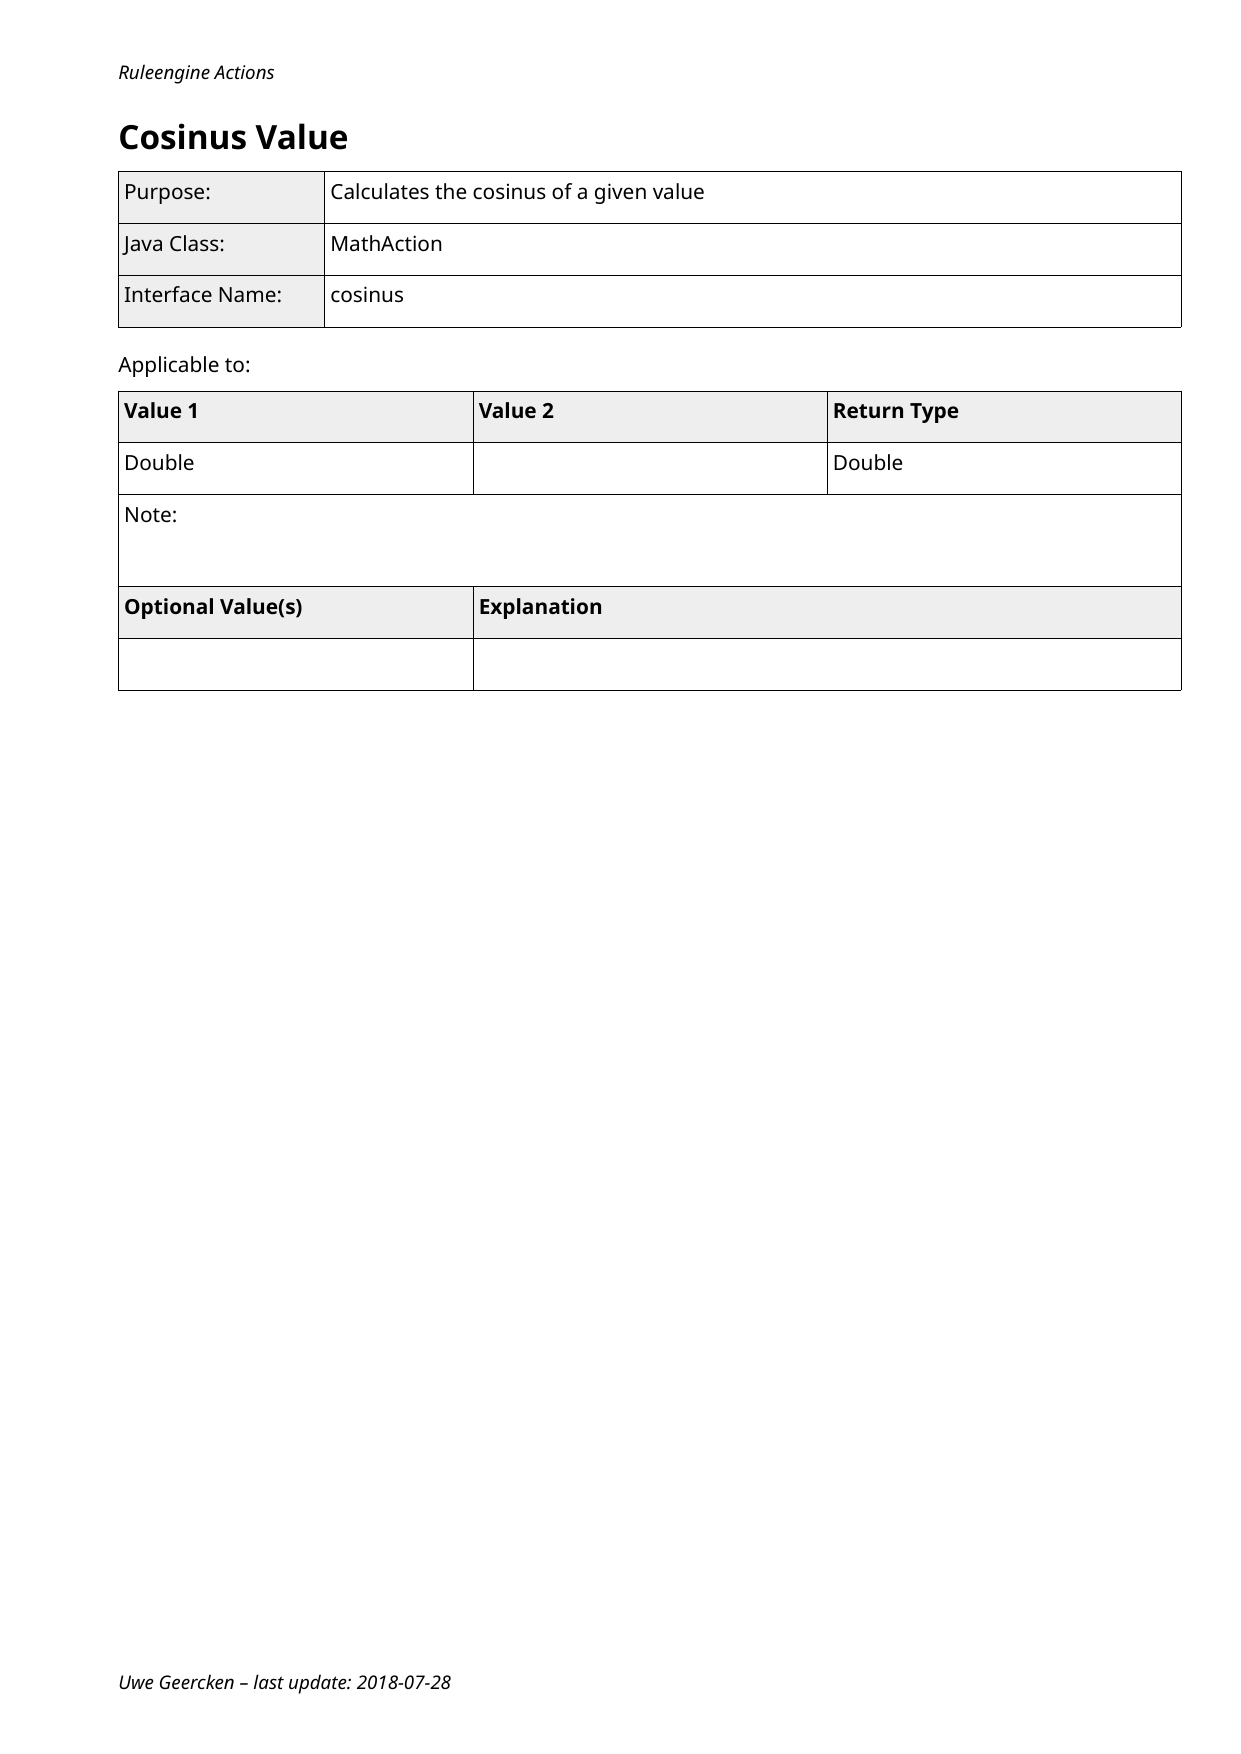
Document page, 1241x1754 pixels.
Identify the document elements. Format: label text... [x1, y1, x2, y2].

table_cell Optional Value(s) [119, 587, 473, 638]
table_cell Note: [119, 495, 1181, 586]
table_cell Double [119, 443, 473, 494]
table_header Return Type [828, 392, 1181, 442]
table_header Value 2 [474, 392, 827, 442]
table_cell Interface Name: [119, 276, 324, 327]
table_header Purpose: [119, 172, 324, 223]
text Cosinus Value [118, 114, 1181, 159]
table_cell MathAction [325, 224, 1181, 275]
table_cell Explanation [474, 587, 1181, 638]
table_cell Java Class: [119, 224, 324, 275]
table_cell Double [828, 443, 1181, 494]
text Applicable to: [118, 350, 1181, 379]
table_cell [474, 639, 1181, 689]
table_cell [474, 443, 827, 494]
table_header Value 1 [119, 392, 473, 442]
table_cell [119, 639, 473, 689]
table_header Calculates the cosinus of a given value [325, 172, 1181, 223]
table_cell cosinus [325, 276, 1181, 327]
